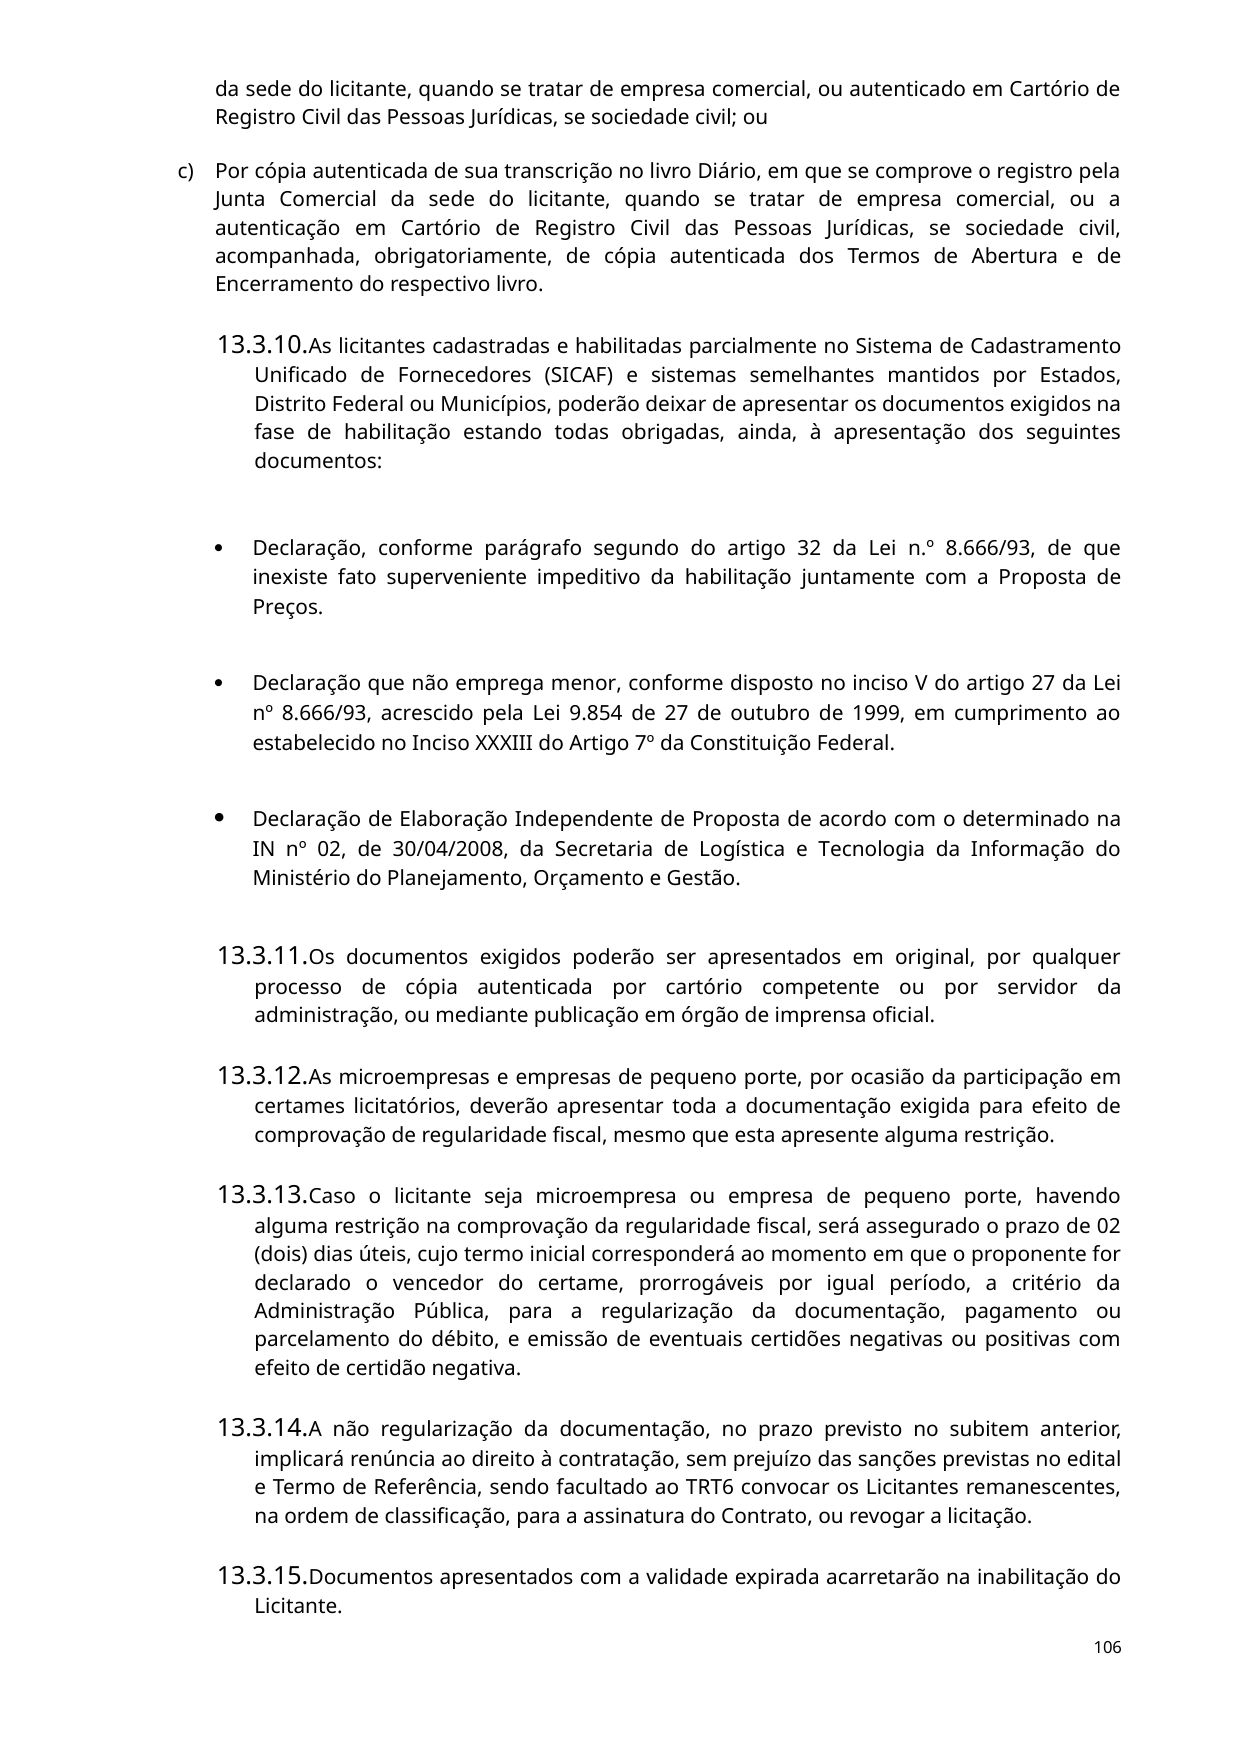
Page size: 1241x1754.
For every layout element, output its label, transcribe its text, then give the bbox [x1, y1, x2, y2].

list As licitantes cadastradas e habilitadas parcialmente no Sistema de Cadastramento Unificado de Fornecedores (SICAF) e sistemas semelhantes mantidos por Estados, Distrito Federal ou Municípios, poderão deixar de apresentar os documentos exigidos na fase de habilitação estando todas obrigadas, ainda, à apresentação dos seguintes documentos: [217, 326, 1122, 474]
list da sede do licitante, quando se tratar de empresa comercial, ou autenticado em Cartório de Registro Civil das Pessoas Jurídicas, se sociedade civil; ou [177, 74, 1122, 131]
list Por cópia autenticada de sua transcrição no livro Diário, em que se comprove o registro pela Junta Comercial da sede do licitante, quando se tratar de empresa comercial, ou a autenticação em Cartório de Registro Civil das Pessoas Jurídicas, se sociedade civil, acompanhada, obrigatoriamente, de cópia autenticada dos Termos de Abertura e de Encerramento do respectivo livro. [177, 156, 1122, 298]
list Declaração que não emprega menor, conforme disposto no inciso V do artigo 27 da Lei nº 8.666/93, acrescido pela Lei 9.854 de 27 de outubro de 1999, em cumprimento ao estabelecido no Inciso XXXIII do Artigo 7º da Constituição Federal. [215, 667, 1122, 756]
list Caso o licitante seja microempresa ou empresa de pequeno porte, havendo alguma restrição na comprovação da regularidade fiscal, será assegurado o prazo de 02 (dois) dias úteis, cujo termo inicial corresponderá ao momento em que o proponente for declarado o vencedor do certame, prorrogáveis por igual período, a critério da Administração Pública, para a regularização da documentação, pagamento ou parcelamento do débito, e emissão de eventuais certidões negativas ou positivas com efeito de certidão negativa. [217, 1177, 1122, 1381]
list As microempresas e empresas de pequeno porte, por ocasião da participação em certames licitatórios, deverão apresentar toda a documentação exigida para efeito de comprovação de regularidade fiscal, mesmo que esta apresente alguma restrição. [217, 1057, 1122, 1148]
list Documentos apresentados com a validade expirada acarretarão na inabilitação do Licitante. [217, 1558, 1122, 1620]
list A não regularização da documentação, no prazo previsto no subitem anterior, implicará renúncia ao direito à contratação, sem prejuízo das sanções previstas no edital e Termo de Referência, sendo facultado ao TRT6 convocar os Licitantes remanescentes, na ordem de classificação, para a assinatura do Contrato, ou revogar a licitação. [217, 1410, 1122, 1529]
list Declaração, conforme parágrafo segundo do artigo 32 da Lei n.º 8.666/93, de que inexiste fato superveniente impeditivo da habilitação juntamente com a Proposta de Preços. [215, 532, 1122, 621]
list Declaração de Elaboração Independente de Proposta de acordo com o determinado na IN nº 02, de 30/04/2008, da Secretaria de Logística e Tecnologia da Informação do Ministério do Planejamento, Orçamento e Gestão. [215, 803, 1122, 892]
list Os documentos exigidos poderão ser apresentados em original, por qualquer processo de cópia autenticada por cartório competente ou por servidor da administração, ou mediante publicação em órgão de imprensa oficial. [217, 938, 1122, 1029]
